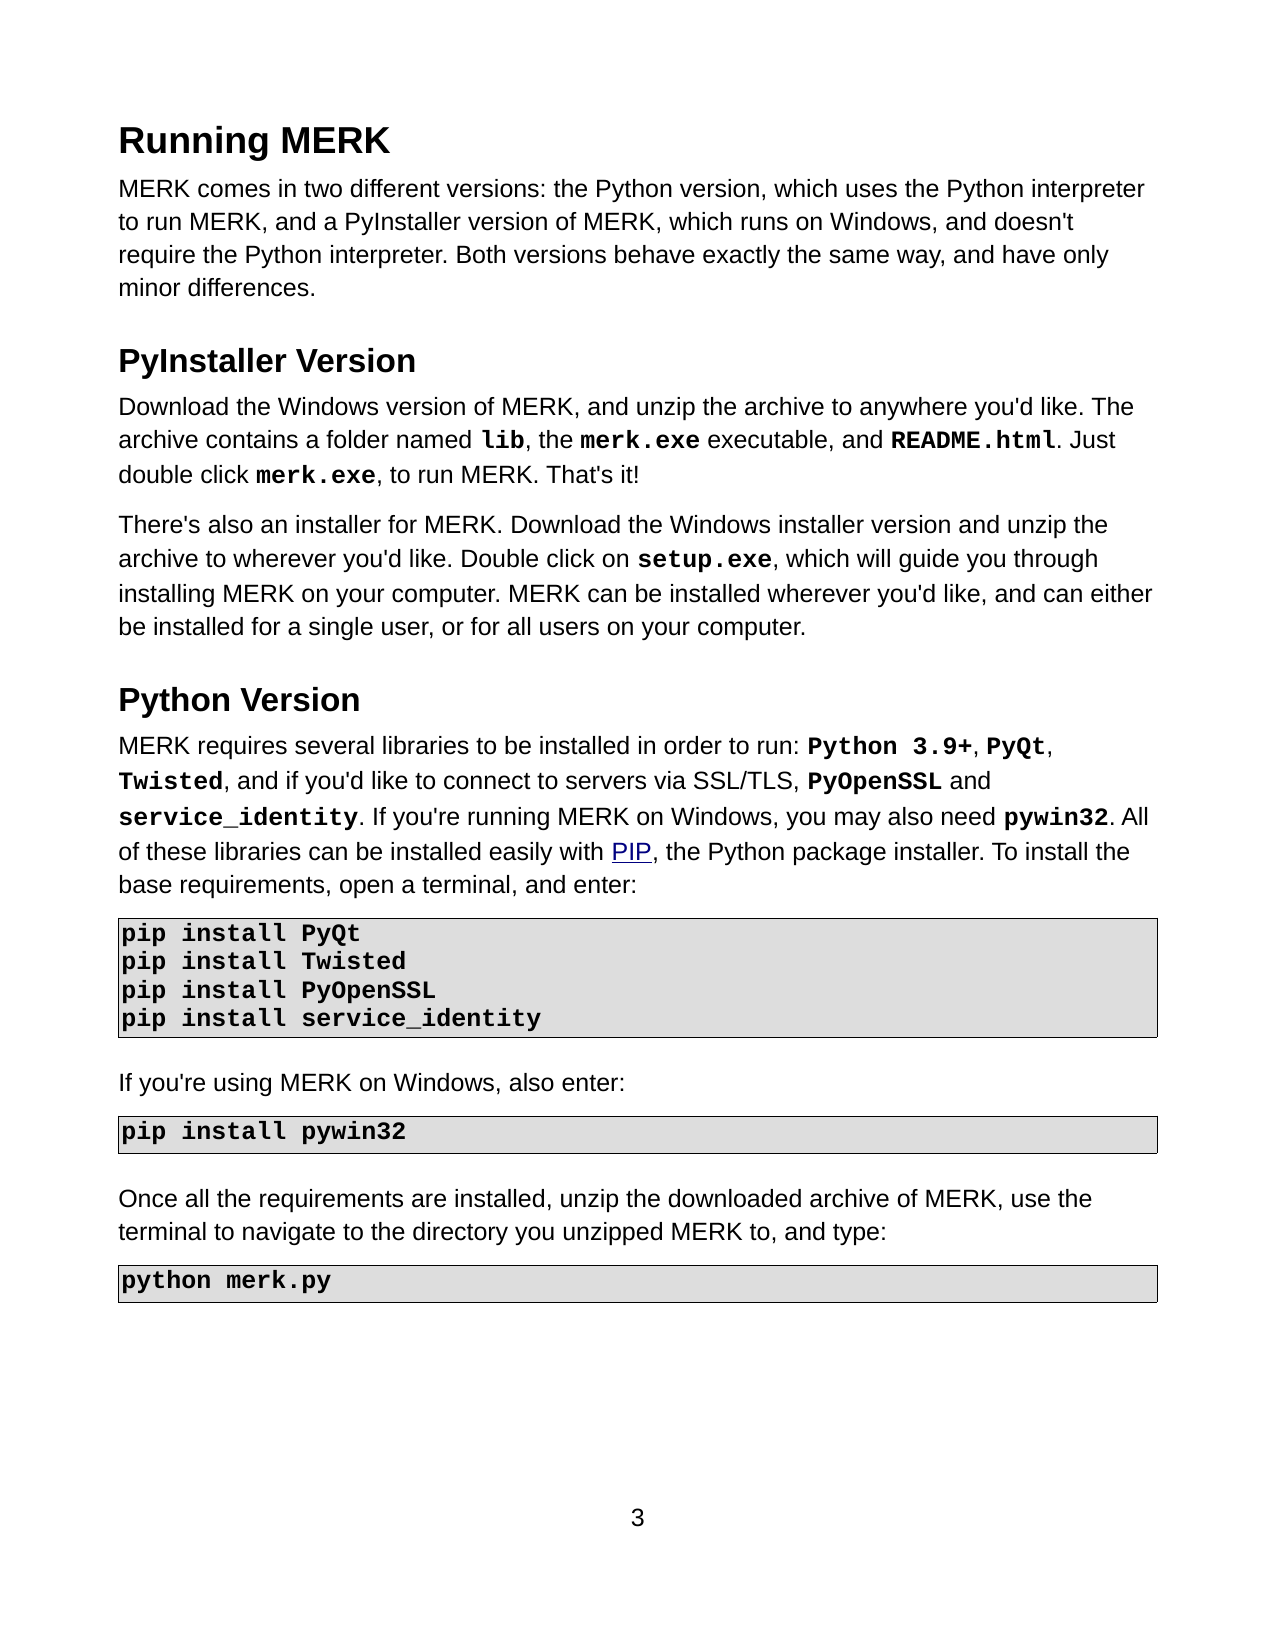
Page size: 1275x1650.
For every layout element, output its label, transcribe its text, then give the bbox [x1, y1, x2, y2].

subtitle Python Version [118, 680, 1157, 719]
table_header pip install pywin32 [119, 1117, 1157, 1153]
text Once all the requirements are installed, unzip the downloaded archive of MERK, use the terminal to navigate to the directory you unzipped MERK to, and type: [118, 1184, 1157, 1246]
text MERK comes in two different versions: the Python version, which uses the Python interpreter to run MERK, and a PyInstaller version of MERK, which runs on Windows, and doesn't require the Python interpreter. Both versions behave exactly the same way, and have only minor differences. [118, 174, 1157, 302]
text Download the Windows version of MERK, and unzip the archive to anywhere you'd like. The archive contains a folder named lib, the merk.exe executable, and README.html. Just double click merk.exe, to run MERK. That's it! [118, 392, 1157, 491]
text There's also an installer for MERK. Download the Windows installer version and unzip the archive to wherever you'd like. Double click on setup.exe, which will guide you through installing MERK on your computer. MERK can be installed wherever you'd like, and can either be installed for a single user, or for all users on your computer. [118, 511, 1157, 641]
table_header python merk.py [119, 1266, 1157, 1302]
table_header pip install PyQt pip install Twisted pip install PyOpenSSL pip install service_identity [119, 919, 1157, 1037]
text MERK requires several libraries to be installed in order to run: Python 3.9+, PyQt, Twisted, and if you'd like to connect to servers via SSL/TLS, PyOpenSSL and service_identity. If you're running MERK on Windows, you may also need pywin32. All of these libraries can be installed easily with PIP, the Python package installer. To install the base requirements, open a terminal, and enter: [118, 731, 1157, 898]
subtitle PyInstaller Version [118, 341, 1157, 380]
subtitle Running MERK [118, 118, 1157, 161]
text If you're using MERK on Windows, also enter: [118, 1068, 1157, 1097]
